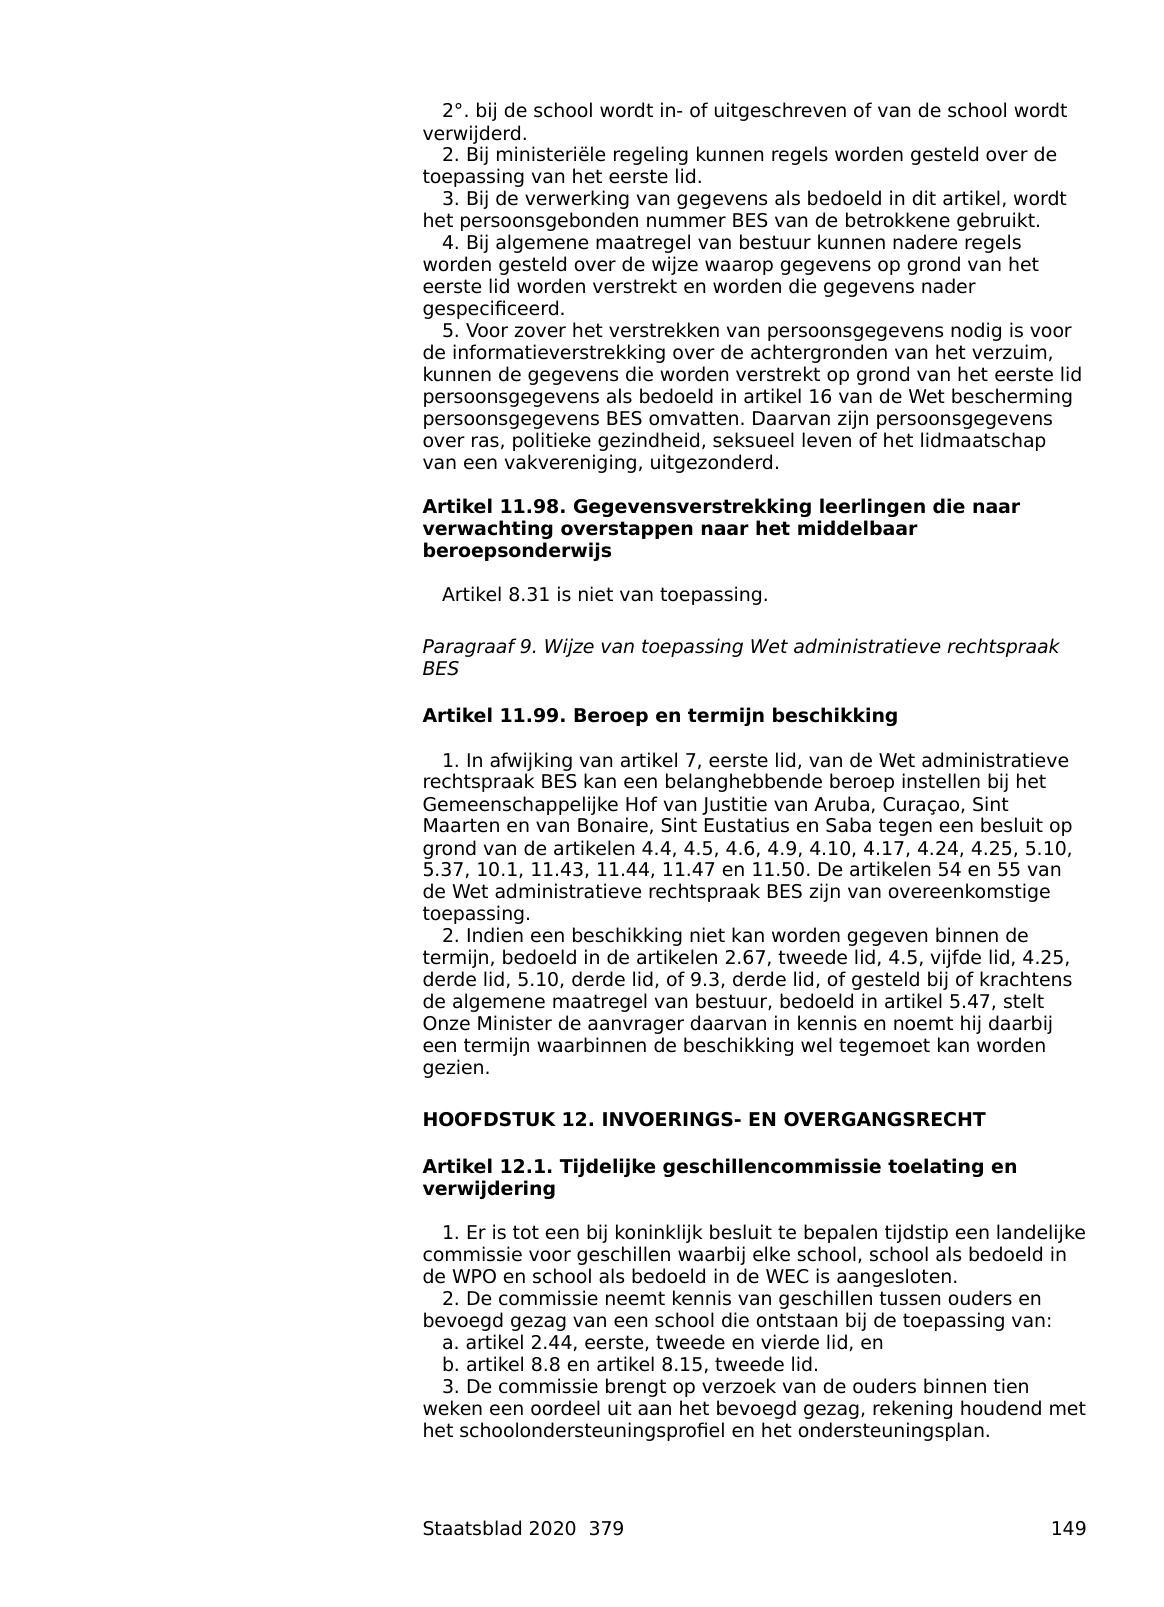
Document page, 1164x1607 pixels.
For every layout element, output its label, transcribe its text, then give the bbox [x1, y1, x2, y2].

text 2. Indien een beschikking niet kan worden gegeven binnen de termijn, bedoeld in de artikelen 2.67, tweede lid, 4.5, vijfde lid, 4.25, derde lid, 5.10, derde lid, of 9.3, derde lid, of gesteld bij of krachtens de algemene maatregel van bestuur, bedoeld in artikel 5.47, stelt Onze Minister de aanvrager daarvan in kennis en noemt hij daarbij een termijn waarbinnen de beschikking wel tegemoet kan worden gezien. [422, 925, 1087, 1079]
subtitle Paragraaf 9. Wijze van toepassing Wet administratieve rechtspraak BES [422, 636, 1087, 680]
text 2. De commissie neemt kennis van geschillen tussen ouders en bevoegd gezag van een school die ontstaan bij de toepassing van: [422, 1288, 1087, 1332]
text Artikel 8.31 is niet van toepassing. [422, 584, 1087, 606]
subtitle HOOFDSTUK 12. INVOERINGS- EN OVERGANGSRECHT [422, 1109, 1087, 1131]
text 2°. bij de school wordt in- of uitgeschreven of van de school wordt verwijderd. [422, 100, 1087, 144]
text 3. Bij de verwerking van gegevens als bedoeld in dit artikel, wordt het persoonsgebonden nummer BES van de betrokkene gebruikt. [422, 188, 1087, 232]
text 3. De commissie brengt op verzoek van de ouders binnen tien weken een oordeel uit aan het bevoegd gezag, rekening houdend met het schoolondersteuningsprofiel en het ondersteuningsplan. [422, 1376, 1087, 1442]
text b. artikel 8.8 en artikel 8.15, tweede lid. [422, 1354, 1087, 1376]
text 2. Bij ministeriële regeling kunnen regels worden gesteld over de toepassing van het eerste lid. [422, 144, 1087, 188]
subtitle Artikel 12.1. Tijdelijke geschillencommissie toelating en verwijdering [422, 1156, 1087, 1200]
text 1. Er is tot een bij koninklijk besluit te bepalen tijdstip een landelijke commissie voor geschillen waarbij elke school, school als bedoeld in de WPO en school als bedoeld in de WEC is aangesloten. [422, 1222, 1087, 1288]
subtitle Artikel 11.98. Gegevensverstrekking leerlingen die naar verwachting overstappen naar het middelbaar beroepsonderwijs [422, 496, 1087, 562]
text 1. In afwijking van artikel 7, eerste lid, van de Wet administratieve rechtspraak BES kan een belanghebbende beroep instellen bij het Gemeenschappelijke Hof van Justitie van Aruba, Curaçao, Sint Maarten en van Bonaire, Sint Eustatius en Saba tegen een besluit op grond van de artikelen 4.4, 4.5, 4.6, 4.9, 4.10, 4.17, 4.24, 4.25, 5.10, 5.37, 10.1, 11.43, 11.44, 11.47 en 11.50. De artikelen 54 en 55 van de Wet administratieve rechtspraak BES zijn van overeenkomstige toepassing. [422, 749, 1087, 925]
text 5. Voor zover het verstrekken van persoonsgegevens nodig is voor de informatieverstrekking over de achtergronden van het verzuim, kunnen de gegevens die worden verstrekt op grond van het eerste lid persoonsgegevens als bedoeld in artikel 16 van de Wet bescherming persoonsgegevens BES omvatten. Daarvan zijn persoonsgegevens over ras, politieke gezindheid, seksueel leven of het lidmaatschap van een vakvereniging, uitgezonderd. [422, 320, 1087, 474]
text 4. Bij algemene maatregel van bestuur kunnen nadere regels worden gesteld over de wijze waarop gegevens op grond van het eerste lid worden verstrekt en worden die gegevens nader gespecificeerd. [422, 232, 1087, 320]
text a. artikel 2.44, eerste, tweede en vierde lid, en [422, 1332, 1087, 1354]
subtitle Artikel 11.99. Beroep en termijn beschikking [422, 705, 1087, 727]
